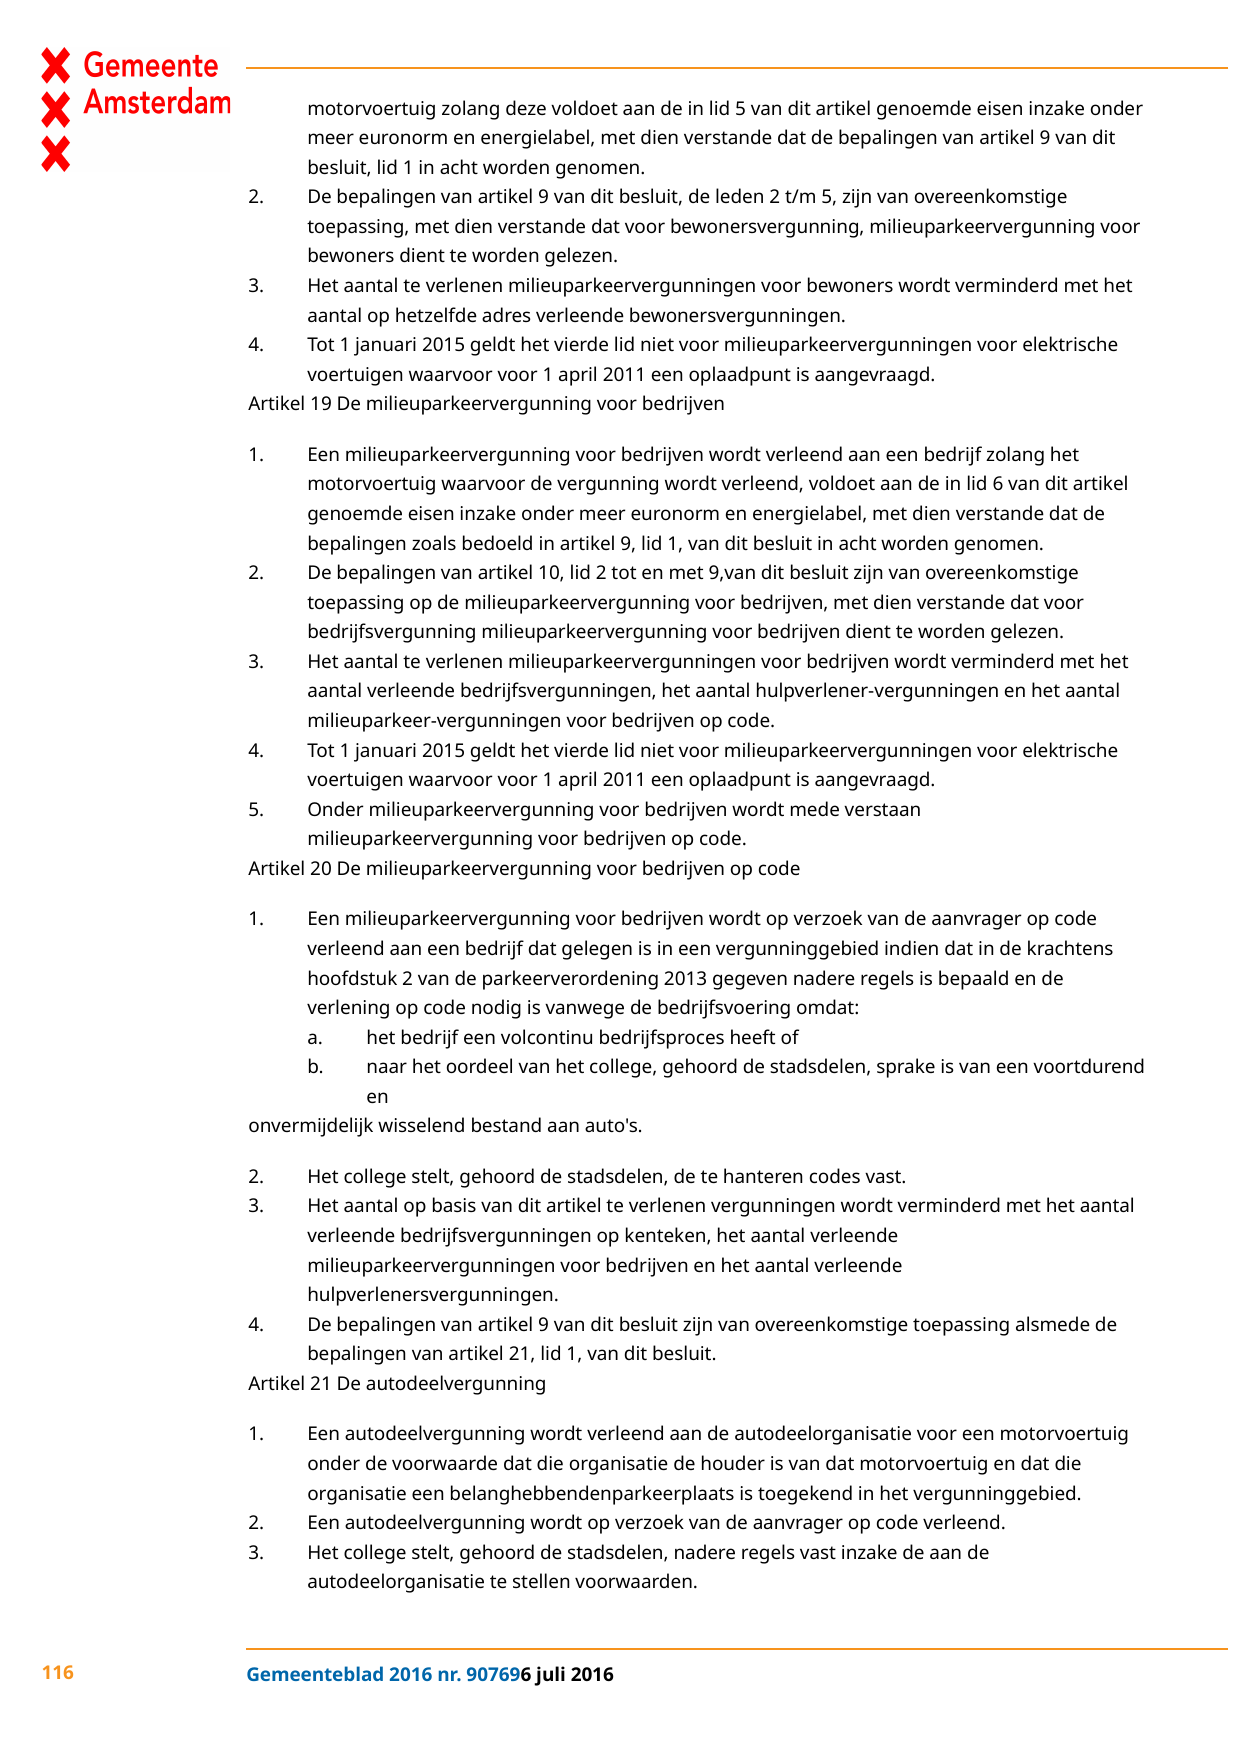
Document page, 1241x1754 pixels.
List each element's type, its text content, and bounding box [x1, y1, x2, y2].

list Een milieuparkeervergunning voor bedrijven wordt op verzoek van de aanvrager op code verleend aan een bedrijf dat gelegen is in een vergunninggebied indien dat in de krachtens hoofdstuk 2 van de parkeerverordening 2013 gegeven nadere regels is bepaald en de verlening op code nodig is vanwege de bedrijfsvoering omdat: [248, 906, 1152, 1020]
list Tot 1 januari 2015 geldt het vierde lid niet voor milieuparkeervergunningen voor elektrische voertuigen waarvoor voor 1 april 2011 een oplaadpunt is aangevraagd. [248, 737, 1152, 792]
list Het college stelt, gehoord de stadsdelen, de te hanteren codes vast. [248, 1163, 1152, 1189]
text Artikel 20 De milieuparkeervergunning voor bedrijven op code [248, 855, 1152, 881]
picture [41, 47, 231, 172]
list naar het oordeel van het college, gehoord de stadsdelen, sprake is van een voortdurend en [307, 1053, 1152, 1109]
list Tot 1 januari 2015 geldt het vierde lid niet voor milieuparkeervergunningen voor elektrische voertuigen waarvoor voor 1 april 2011 een oplaadpunt is aangevraagd. [248, 331, 1152, 387]
list Een milieuparkeervergunning voor bedrijven wordt verleend aan een bedrijf zolang het motorvoertuig waarvoor de vergunning wordt verleend, voldoet aan de in lid 6 van dit artikel genoemde eisen inzake onder meer euronorm en energielabel, met dien verstande dat de bepalingen zoals bedoeld in artikel 9, lid 1, van dit besluit in acht worden genomen. [248, 441, 1152, 556]
list De bepalingen van artikel 9 van dit besluit, de leden 2 t/m 5, zijn van overeenkomstige toepassing, met dien verstande dat voor bewonersvergunning, milieuparkeervergunning voor bewoners dient te worden gelezen. [248, 183, 1152, 268]
text Artikel 21 De autodeelvergunning [248, 1370, 1152, 1396]
list motorvoertuig zolang deze voldoet aan de in lid 5 van dit artikel genoemde eisen inzake onder meer euronorm en energielabel, met dien verstande dat de bepalingen van artikel 9 van dit besluit, lid 1 in acht worden genomen. [248, 95, 1152, 180]
text Artikel 19 De milieuparkeervergunning voor bedrijven [248, 391, 1152, 416]
list Een autodeelvergunning wordt op verzoek van de aanvrager op code verleend. [248, 1509, 1152, 1535]
list De bepalingen van artikel 10, lid 2 tot en met 9,van dit besluit zijn van overeenkomstige toepassing op de milieuparkeervergunning voor bedrijven, met dien verstande dat voor bedrijfsvergunning milieuparkeervergunning voor bedrijven dient te worden gelezen. [248, 559, 1152, 644]
list Een autodeelvergunning wordt verleend aan de autodeelorganisatie voor een motorvoertuig onder de voorwaarde dat die organisatie de houder is van dat motorvoertuig en dat die organisatie een belanghebbendenparkeerplaats is toegekend in het vergunninggebied. [248, 1421, 1152, 1506]
list Het college stelt, gehoord de stadsdelen, nadere regels vast inzake de aan de autodeelorganisatie te stellen voorwaarden. [248, 1539, 1152, 1594]
list De bepalingen van artikel 9 van dit besluit zijn van overeenkomstige toepassing alsmede de bepalingen van artikel 21, lid 1, van dit besluit. [248, 1311, 1152, 1366]
list Onder milieuparkeervergunning voor bedrijven wordt mede verstaan milieuparkeervergunning voor bedrijven op code. [248, 796, 1152, 851]
list het bedrijf een volcontinu bedrijfsproces heeft of [307, 1024, 1152, 1050]
list Het aantal te verlenen milieuparkeervergunningen voor bedrijven wordt verminderd met het aantal verleende bedrijfsvergunningen, het aantal hulpverlener-vergunningen en het aantal milieuparkeer-vergunningen voor bedrijven op code. [248, 648, 1152, 733]
text onvermijdelijk wisselend bestand aan auto's. [248, 1113, 1152, 1138]
list Het aantal te verlenen milieuparkeervergunningen voor bewoners wordt verminderd met het aantal op hetzelfde adres verleende bewonersvergunningen. [248, 272, 1152, 328]
list Het aantal op basis van dit artikel te verlenen vergunningen wordt verminderd met het aantal verleende bedrijfsvergunningen op kenteken, het aantal verleende milieuparkeervergunningen voor bedrijven en het aantal verleende hulpverlenersvergunningen. [248, 1193, 1152, 1307]
